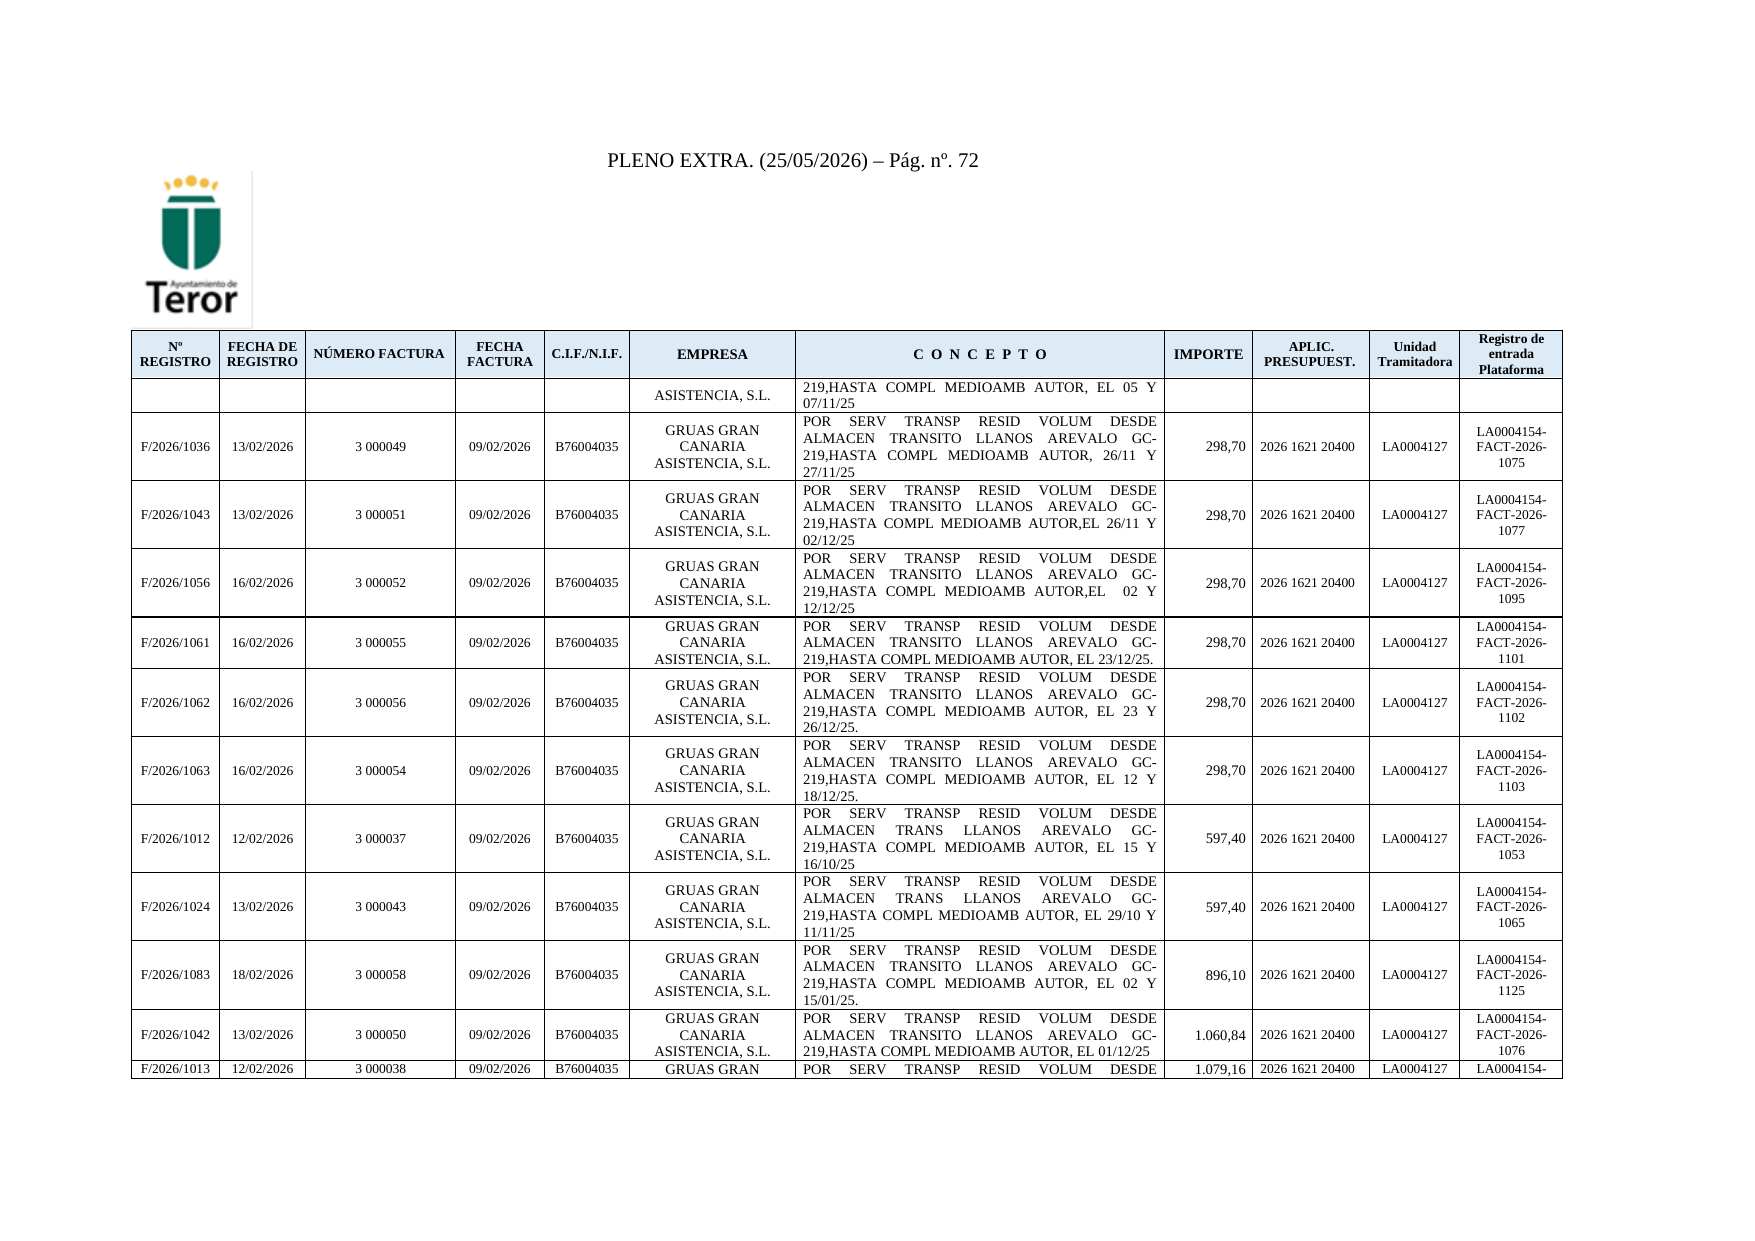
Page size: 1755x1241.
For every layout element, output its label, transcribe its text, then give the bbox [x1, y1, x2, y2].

table_cell F/2026/1036 [132, 413, 219, 480]
table_cell GRUAS GRAN CANARIA ASISTENCIA, S.L. [630, 873, 795, 940]
table_cell 3 000043 [306, 873, 455, 940]
table_cell 16/02/2026 [220, 618, 305, 668]
table_cell 09/02/2026 [456, 941, 544, 1008]
table_cell POR SERV TRANSP RESID VOLUM DESDE ALMACEN TRANSITO LLANOS AREVALO GC-219,HASTA COMPL MEDIOAMB AUTOR, 26/11 Y 27/11/25 [796, 413, 1164, 480]
table_cell 219,HASTA COMPL MEDIOAMB AUTOR, EL 05 Y 07/11/25 [796, 379, 1164, 412]
table_cell 3 000050 [306, 1010, 455, 1060]
table_cell 2026 1621 20400 [1253, 549, 1369, 616]
table_cell 13/02/2026 [220, 481, 305, 548]
table_header IMPORTE [1165, 331, 1252, 377]
table_cell 09/02/2026 [456, 873, 544, 940]
table_cell GRUAS GRAN CANARIA ASISTENCIA, S.L. [630, 618, 795, 668]
table_cell LA0004154-FACT-2026-1102 [1460, 669, 1562, 736]
table_cell 3 000058 [306, 941, 455, 1008]
table_cell POR SERV TRANSP RESID VOLUM DESDE ALMACEN TRANSITO LLANOS AREVALO GC-219,HASTA COMPL MEDIOAMB AUTOR, EL 01/12/25 [796, 1010, 1164, 1060]
table_cell 2026 1621 20400 [1253, 618, 1369, 668]
table_cell B76004035 [545, 737, 629, 804]
table_cell LA0004127 [1370, 941, 1459, 1008]
table_cell 1.079,16 [1165, 1061, 1252, 1078]
table_cell 2026 1621 20400 [1253, 413, 1369, 480]
table_cell LA0004154- [1460, 1061, 1562, 1078]
table_cell POR SERV TRANSP RESID VOLUM DESDE ALMACEN TRANS LLANOS AREVALO GC-219,HASTA COMPL MEDIOAMB AUTOR, EL 29/10 Y 11/11/25 [796, 873, 1164, 940]
table_cell F/2026/1083 [132, 941, 219, 1008]
table_cell F/2026/1043 [132, 481, 219, 548]
table_cell 3 000051 [306, 481, 455, 548]
table_cell [456, 379, 544, 412]
table_cell LA0004154-FACT-2026-1101 [1460, 618, 1562, 668]
table_cell 12/02/2026 [220, 805, 305, 872]
table_cell B76004035 [545, 618, 629, 668]
table_cell LA0004154-FACT-2026-1095 [1460, 549, 1562, 616]
table_cell LA0004154-FACT-2026-1076 [1460, 1010, 1562, 1060]
table_cell LA0004127 [1370, 481, 1459, 548]
table_cell F/2026/1061 [132, 618, 219, 668]
table_cell 2026 1621 20400 [1253, 941, 1369, 1008]
table_cell POR SERV TRANSP RESID VOLUM DESDE ALMACEN TRANSITO LLANOS AREVALO GC-219,HASTA COMPL MEDIOAMB AUTOR,EL 02 Y 12/12/25 [796, 549, 1164, 616]
table_cell B76004035 [545, 1061, 629, 1078]
table_cell POR SERV TRANSP RESID VOLUM DESDE ALMACEN TRANSITO LLANOS AREVALO GC-219,HASTA COMPL MEDIOAMB AUTOR, EL 23 Y 26/12/25. [796, 669, 1164, 736]
table_cell LA0004127 [1370, 549, 1459, 616]
table_cell F/2026/1042 [132, 1010, 219, 1060]
table_cell 09/02/2026 [456, 1061, 544, 1078]
table_cell 2026 1621 20400 [1253, 737, 1369, 804]
table_cell 2026 1621 20400 [1253, 1061, 1369, 1078]
table_cell B76004035 [545, 669, 629, 736]
table_cell 2026 1621 20400 [1253, 1010, 1369, 1060]
table_cell LA0004127 [1370, 1010, 1459, 1060]
table_cell GRUAS GRAN CANARIA ASISTENCIA, S.L. [630, 805, 795, 872]
table_cell 09/02/2026 [456, 1010, 544, 1060]
table_header Unidad Tramitadora [1370, 331, 1459, 377]
table_cell GRUAS GRAN CANARIA ASISTENCIA, S.L. [630, 669, 795, 736]
table_cell 3 000054 [306, 737, 455, 804]
table_cell LA0004127 [1370, 873, 1459, 940]
table_cell 298,70 [1165, 481, 1252, 548]
table_cell POR SERV TRANSP RESID VOLUM DESDE ALMACEN TRANSITO LLANOS AREVALO GC-219,HASTA COMPL MEDIOAMB AUTOR, EL 12 Y 18/12/25. [796, 737, 1164, 804]
table_cell LA0004127 [1370, 669, 1459, 736]
table_cell 2026 1621 20400 [1253, 805, 1369, 872]
table_cell LA0004154-FACT-2026-1075 [1460, 413, 1562, 480]
table_cell POR SERV TRANSP RESID VOLUM DESDE ALMACEN TRANSITO LLANOS AREVALO GC-219,HASTA COMPL MEDIOAMB AUTOR, EL 23/12/25. [796, 618, 1164, 668]
table_cell [545, 379, 629, 412]
table_cell 3 000037 [306, 805, 455, 872]
table_cell 09/02/2026 [456, 805, 544, 872]
table_cell B76004035 [545, 549, 629, 616]
table_cell B76004035 [545, 873, 629, 940]
table_cell 3 000055 [306, 618, 455, 668]
table_header Nº REGISTRO [132, 331, 219, 377]
table_cell GRUAS GRAN CANARIA ASISTENCIA, S.L. [630, 413, 795, 480]
table_cell LA0004154-FACT-2026-1053 [1460, 805, 1562, 872]
table_cell 597,40 [1165, 873, 1252, 940]
table_cell B76004035 [545, 413, 629, 480]
table_cell [1460, 379, 1562, 412]
table_cell 2026 1621 20400 [1253, 481, 1369, 548]
table_header EMPRESA [630, 331, 795, 377]
table_cell ASISTENCIA, S.L. [630, 379, 795, 412]
table_cell POR SERV TRANSP RESID VOLUM DESDE [796, 1061, 1164, 1078]
table_cell 2026 1621 20400 [1253, 873, 1369, 940]
table_cell B76004035 [545, 941, 629, 1008]
table_cell 298,70 [1165, 549, 1252, 616]
table_cell B76004035 [545, 805, 629, 872]
table_cell [1165, 379, 1252, 412]
table_cell 09/02/2026 [456, 549, 544, 616]
table_cell LA0004127 [1370, 737, 1459, 804]
table_cell 12/02/2026 [220, 1061, 305, 1078]
table_cell 09/02/2026 [456, 481, 544, 548]
table_cell 597,40 [1165, 805, 1252, 872]
table_cell 09/02/2026 [456, 669, 544, 736]
table_cell LA0004127 [1370, 805, 1459, 872]
table_cell 13/02/2026 [220, 873, 305, 940]
table_cell LA0004154-FACT-2026-1103 [1460, 737, 1562, 804]
table_cell LA0004127 [1370, 618, 1459, 668]
table_header C O N C E P T O [796, 331, 1164, 377]
table_cell [220, 379, 305, 412]
table_cell F/2026/1056 [132, 549, 219, 616]
table_cell 16/02/2026 [220, 737, 305, 804]
table_cell 18/02/2026 [220, 941, 305, 1008]
table_cell GRUAS GRAN CANARIA ASISTENCIA, S.L. [630, 481, 795, 548]
table_cell F/2026/1063 [132, 737, 219, 804]
table_cell 298,70 [1165, 618, 1252, 668]
table_cell [132, 379, 219, 412]
table_cell POR SERV TRANSP RESID VOLUM DESDE ALMACEN TRANSITO LLANOS AREVALO GC-219,HASTA COMPL MEDIOAMB AUTOR,EL 26/11 Y 02/12/25 [796, 481, 1164, 548]
table_cell 16/02/2026 [220, 549, 305, 616]
table_cell LA0004154-FACT-2026-1125 [1460, 941, 1562, 1008]
table_cell 298,70 [1165, 669, 1252, 736]
table_header FECHA FACTURA [456, 331, 544, 377]
table_cell GRUAS GRAN CANARIA ASISTENCIA, S.L. [630, 549, 795, 616]
table_cell GRUAS GRAN CANARIA ASISTENCIA, S.L. [630, 737, 795, 804]
table_cell F/2026/1013 [132, 1061, 219, 1078]
table_header APLIC. PRESUPUEST. [1253, 331, 1369, 377]
table_cell 16/02/2026 [220, 669, 305, 736]
table_cell B76004035 [545, 481, 629, 548]
table_cell 298,70 [1165, 737, 1252, 804]
table_cell LA0004154-FACT-2026-1077 [1460, 481, 1562, 548]
table_cell 3 000056 [306, 669, 455, 736]
table_cell 09/02/2026 [456, 618, 544, 668]
table_cell POR SERV TRANSP RESID VOLUM DESDE ALMACEN TRANSITO LLANOS AREVALO GC-219,HASTA COMPL MEDIOAMB AUTOR, EL 02 Y 15/01/25. [796, 941, 1164, 1008]
table_cell [1253, 379, 1369, 412]
table_header C.I.F./N.I.F. [545, 331, 629, 377]
table_cell LA0004154-FACT-2026-1065 [1460, 873, 1562, 940]
table_cell 09/02/2026 [456, 413, 544, 480]
table_cell LA0004127 [1370, 1061, 1459, 1078]
table_cell GRUAS GRAN [630, 1061, 795, 1078]
table_cell 13/02/2026 [220, 1010, 305, 1060]
table_cell 896,10 [1165, 941, 1252, 1008]
table_cell [1370, 379, 1459, 412]
table_cell 1.060,84 [1165, 1010, 1252, 1060]
table_cell POR SERV TRANSP RESID VOLUM DESDE ALMACEN TRANS LLANOS AREVALO GC-219,HASTA COMPL MEDIOAMB AUTOR, EL 15 Y 16/10/25 [796, 805, 1164, 872]
table_cell 09/02/2026 [456, 737, 544, 804]
table_cell F/2026/1024 [132, 873, 219, 940]
table_cell 13/02/2026 [220, 413, 305, 480]
table_cell 298,70 [1165, 413, 1252, 480]
table_cell LA0004127 [1370, 413, 1459, 480]
table_cell F/2026/1062 [132, 669, 219, 736]
table_header Registro de entrada Plataforma [1460, 331, 1562, 377]
table_cell 3 000038 [306, 1061, 455, 1078]
table_cell GRUAS GRAN CANARIA ASISTENCIA, S.L. [630, 1010, 795, 1060]
table_cell [306, 379, 455, 412]
table_cell F/2026/1012 [132, 805, 219, 872]
table_cell 3 000049 [306, 413, 455, 480]
table_cell GRUAS GRAN CANARIA ASISTENCIA, S.L. [630, 941, 795, 1008]
table_header FECHA DE REGISTRO [220, 331, 305, 377]
table_header NÚMERO FACTURA [306, 331, 455, 377]
table_cell 2026 1621 20400 [1253, 669, 1369, 736]
table_cell B76004035 [545, 1010, 629, 1060]
table_cell 3 000052 [306, 549, 455, 616]
